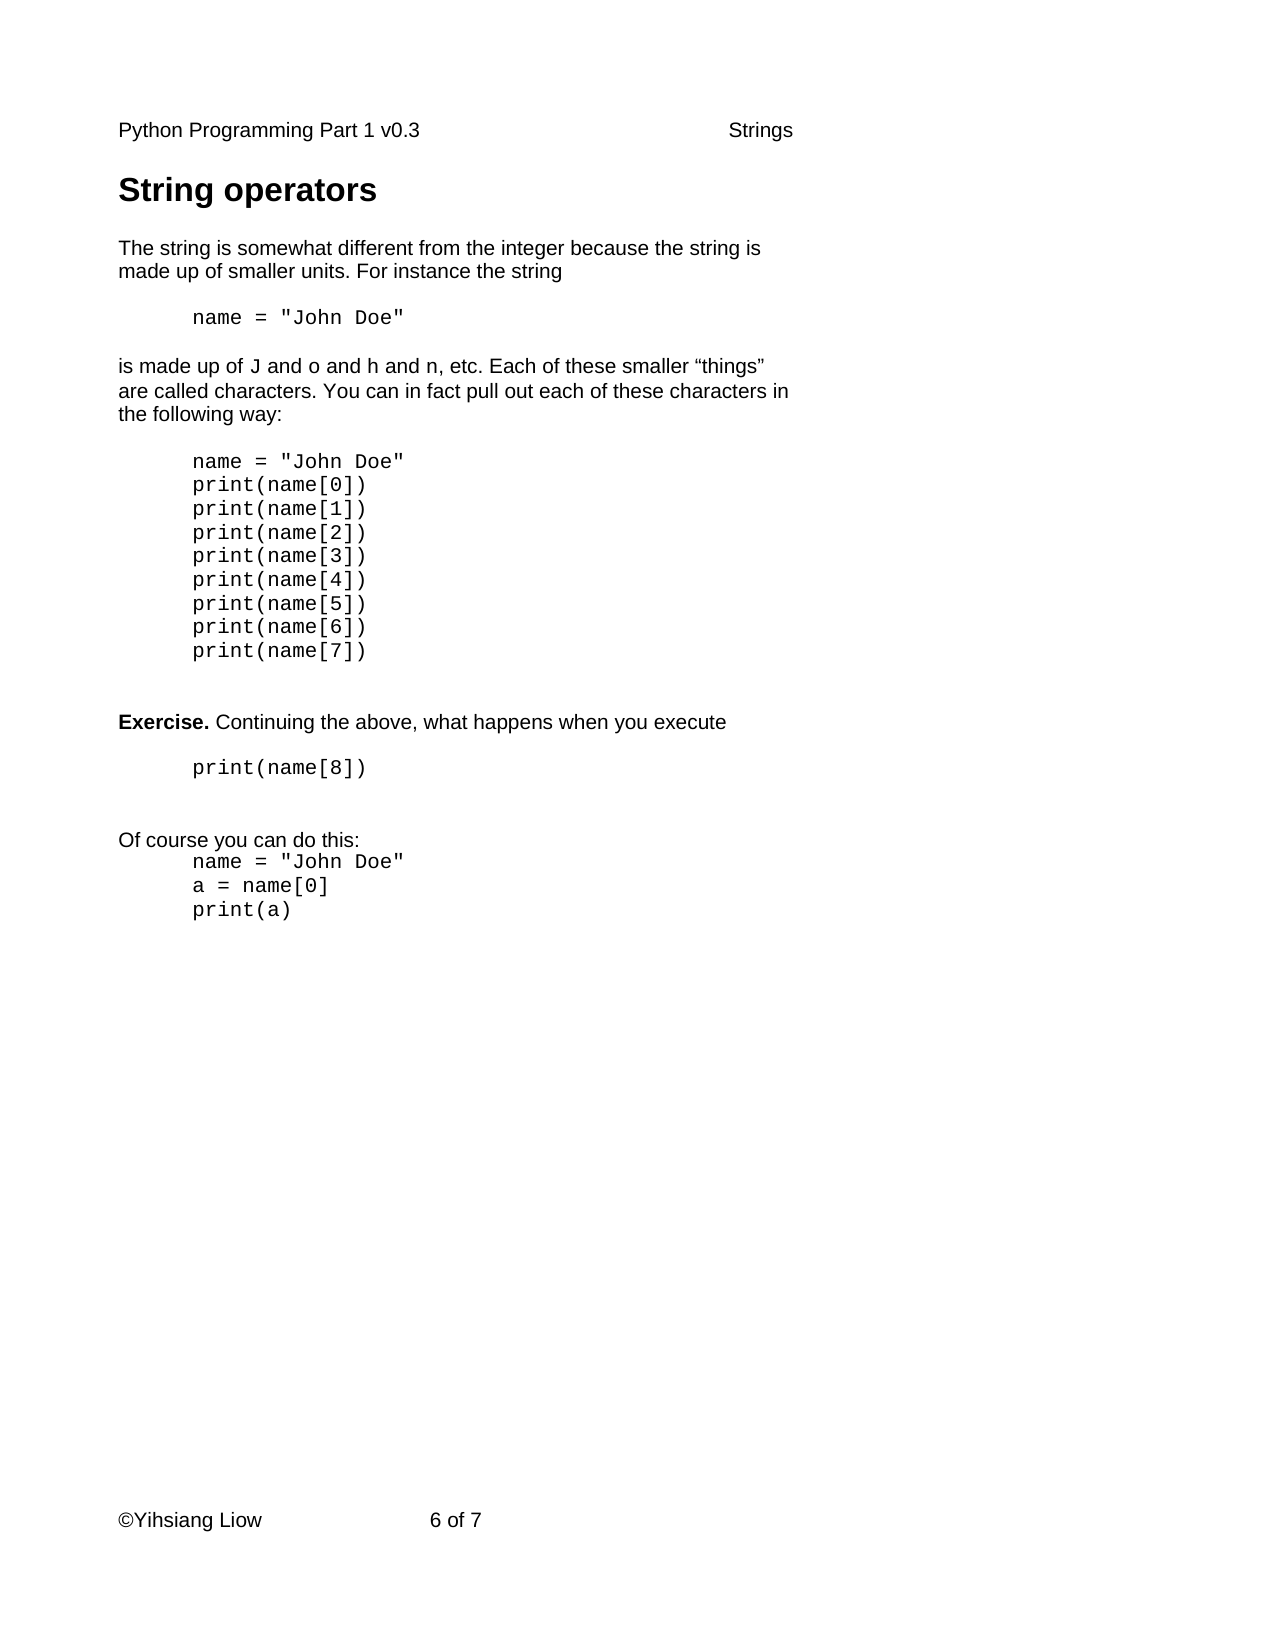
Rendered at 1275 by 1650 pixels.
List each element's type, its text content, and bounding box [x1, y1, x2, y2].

text print(name[5]) [118, 593, 793, 616]
text is made up of J and o and h and n, etc. Each of these smaller “things” are called characters. You can in fact pull out each of these characters in the following way: [118, 354, 793, 426]
text Exercise. Continuing the above, what happens when you execute [118, 711, 793, 734]
text String operators [118, 171, 793, 208]
text print(name[8]) [118, 757, 793, 781]
text print(name[7]) [118, 640, 793, 663]
text print(name[0]) [118, 474, 793, 498]
text print(name[2]) [118, 522, 793, 545]
text print(name[6]) [118, 616, 793, 640]
text name = "John Doe" [118, 449, 793, 474]
text print(name[3]) [118, 545, 793, 569]
text The string is somewhat different from the integer because the string is made up of smaller units. For instance the string [118, 236, 793, 282]
text Of course you can do this: [118, 828, 793, 851]
text print(name[4]) [118, 569, 793, 593]
text a = name[0] [118, 875, 793, 899]
text print(a) [118, 899, 793, 922]
text name = "John Doe" [118, 851, 793, 875]
text name = "John Doe" [118, 306, 793, 331]
text print(name[1]) [118, 498, 793, 522]
